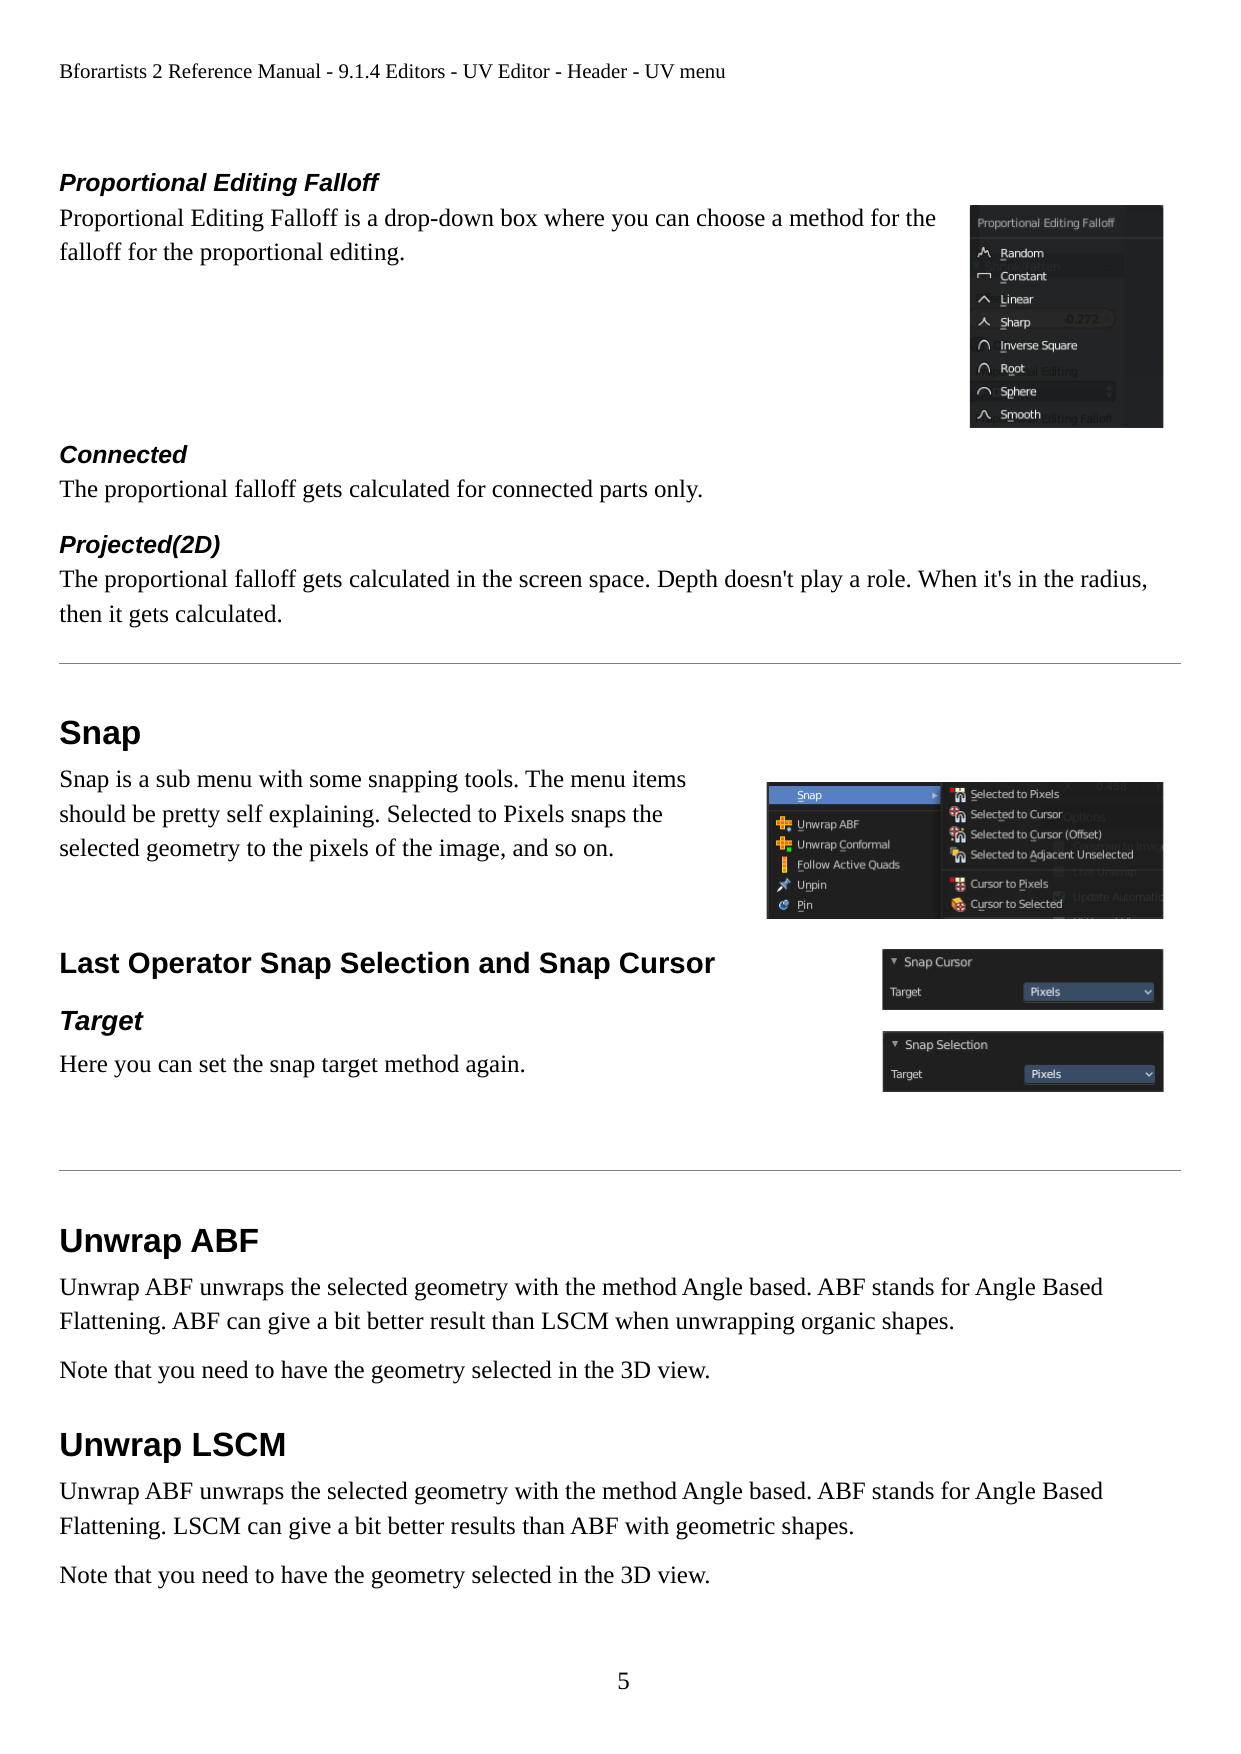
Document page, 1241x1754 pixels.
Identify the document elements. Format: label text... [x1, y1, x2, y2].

subtitle Unwrap ABF [59, 1221, 1181, 1259]
text Snap is a sub menu with some snapping tools. The menu items should be pretty self explaining. Selected to Pixels snaps the selected geometry to the pixels of the image, and so on. [59, 764, 1181, 862]
subtitle Unwrap LSCM [59, 1425, 1181, 1464]
subtitle Target [59, 1005, 1181, 1037]
subtitle Projected(2D) [59, 530, 1181, 558]
subtitle Last Operator Snap Selection and Snap Cursor [59, 946, 1181, 980]
text Unwrap ABF unwraps the selected geometry with the method Angle based. ABF stands for Angle Based Flattening. LSCM can give a bit better results than ABF with geometric shapes. [59, 1476, 1181, 1539]
subtitle Connected [59, 440, 1181, 468]
text Unwrap ABF unwraps the selected geometry with the method Angle based. ABF stands for Angle Based Flattening. ABF can give a bit better result than LSCM when unwrapping organic shapes. [59, 1272, 1181, 1335]
picture [766, 782, 1164, 919]
picture [882, 949, 1164, 1010]
text Note that you need to have the geometry selected in the 3D view. [59, 1355, 1181, 1384]
picture [882, 1031, 1164, 1092]
text Note that you need to have the geometry selected in the 3D view. [59, 1560, 1181, 1589]
text The proportional falloff gets calculated in the screen space. Depth doesn't play a role. When it's in the radius, then it gets calculated. [59, 564, 1181, 628]
text Proportional Editing Falloff is a drop-down box where you can choose a method for the falloff for the proportional editing. [59, 203, 1181, 266]
subtitle Snap [59, 713, 1181, 752]
picture [969, 205, 1164, 428]
text Here you can set the snap target method again. [59, 1049, 882, 1078]
subtitle Proportional Editing Falloff [59, 168, 1181, 196]
text The proportional falloff gets calculated for connected parts only. [59, 474, 1181, 503]
